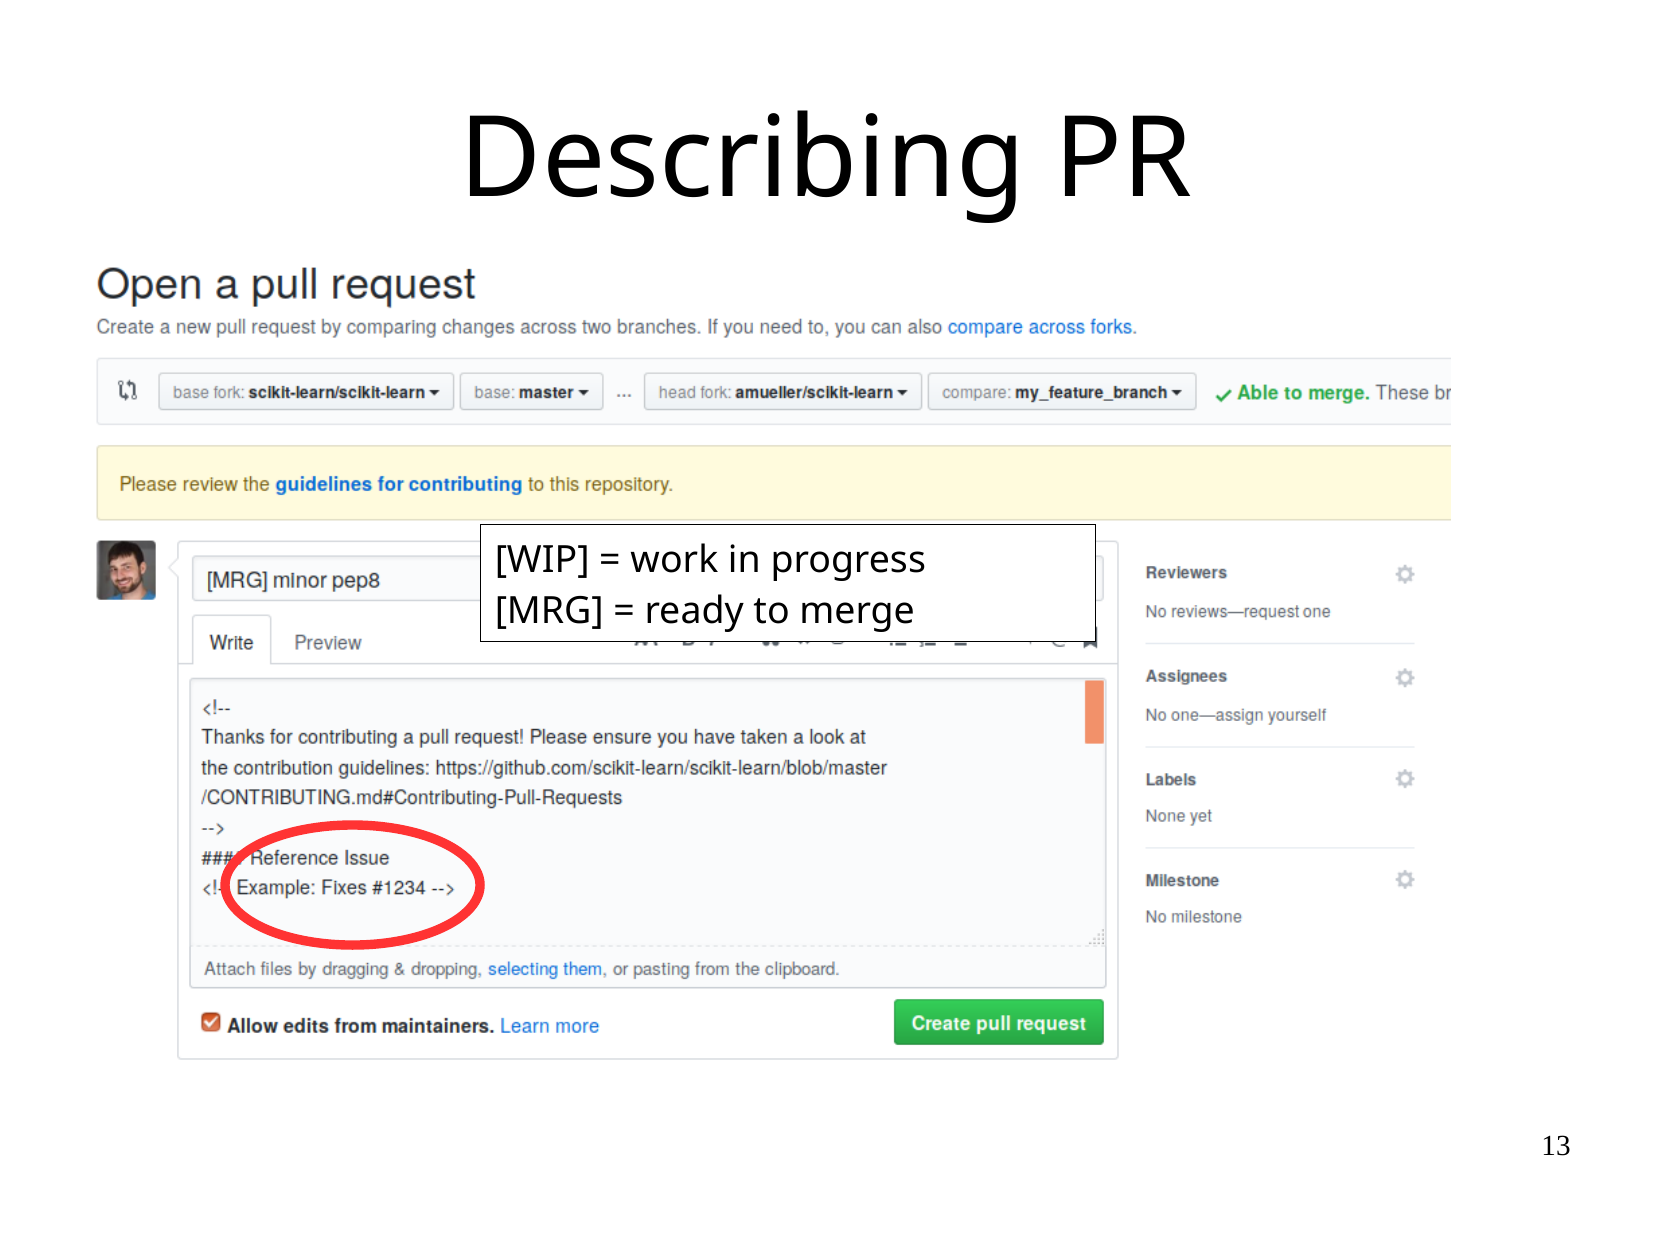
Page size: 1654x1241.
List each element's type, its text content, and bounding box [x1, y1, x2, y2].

title Describing PR [82, 49, 1571, 257]
picture [90, 249, 1451, 1081]
text_box [WIP] = work in progress [MRG] = ready to merge [480, 524, 1096, 641]
